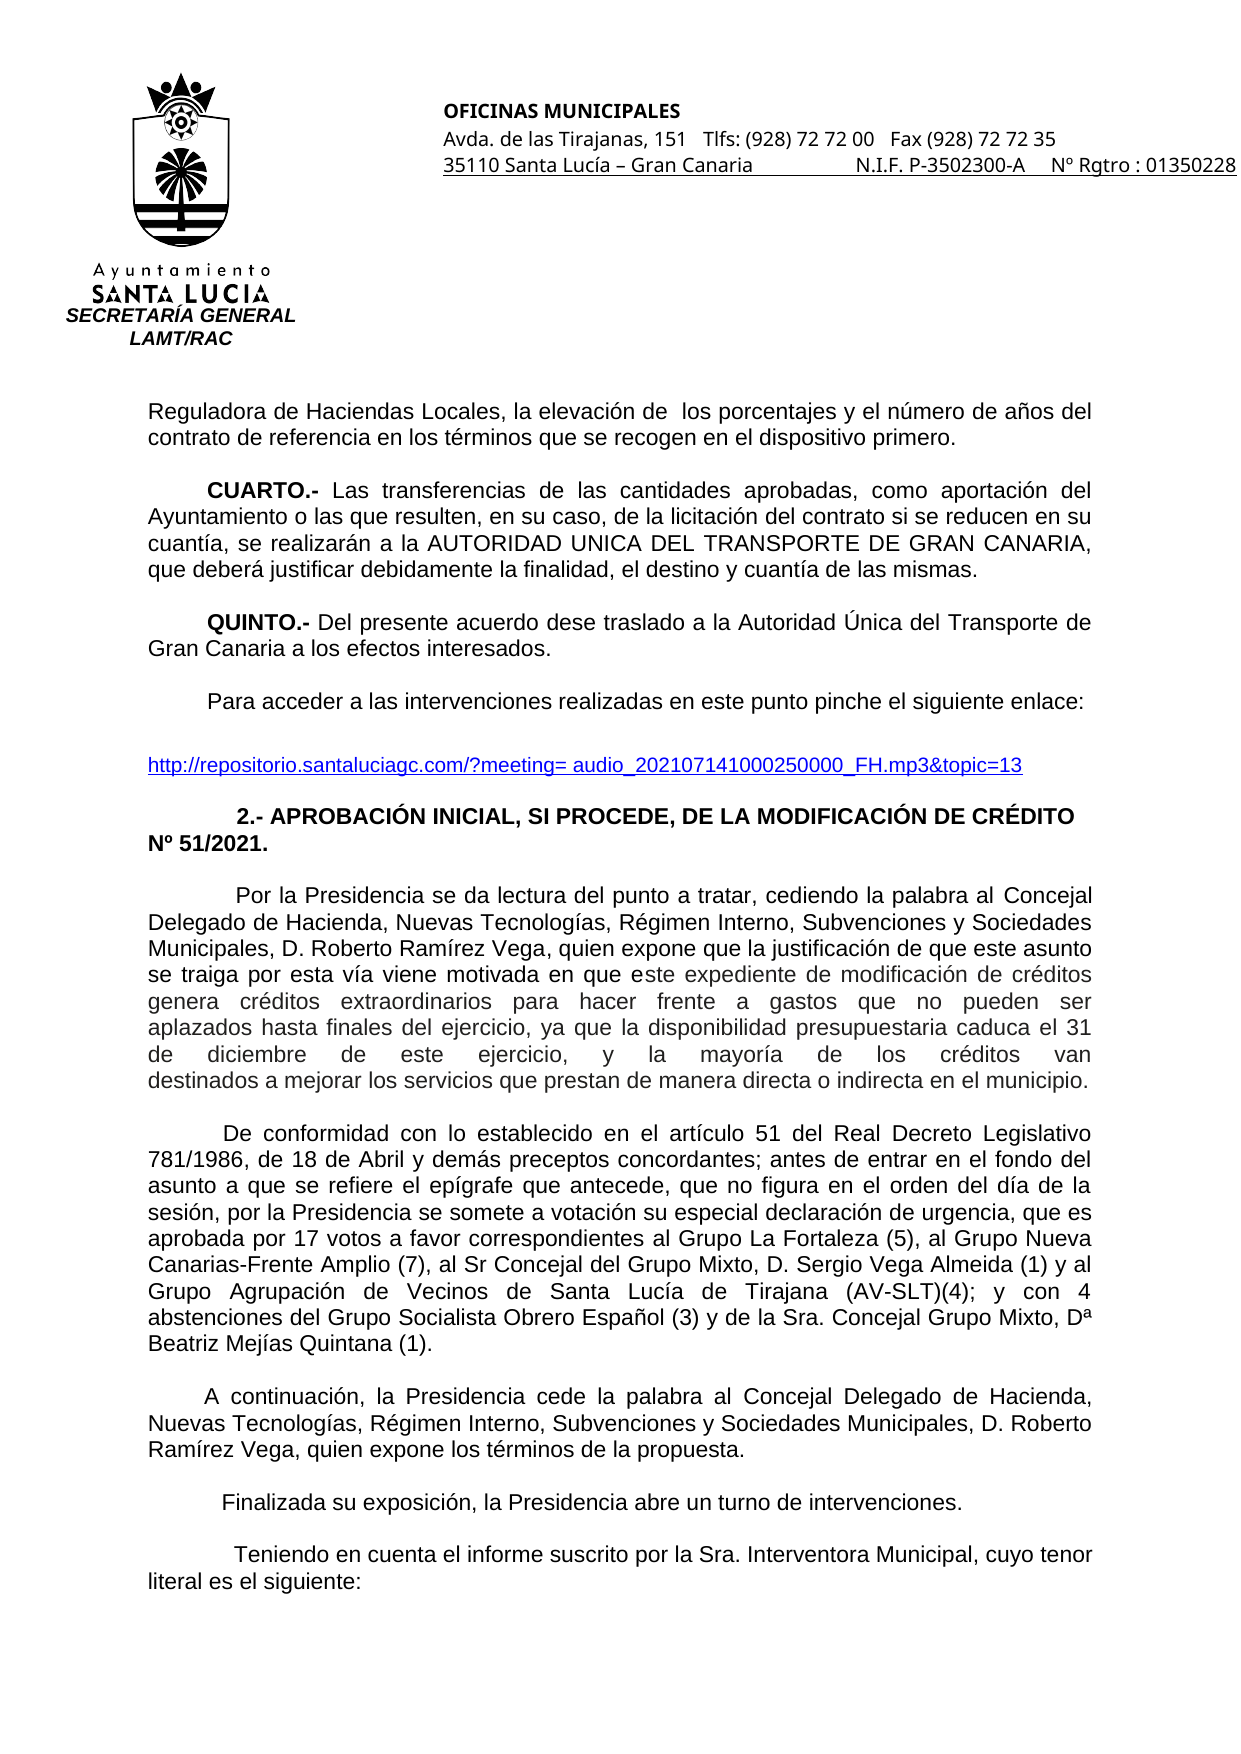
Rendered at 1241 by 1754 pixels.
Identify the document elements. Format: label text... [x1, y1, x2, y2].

text A continuación, la Presidencia cede la palabra al Concejal Delegado de Hacienda, Nuevas Tecnologías, Régimen Interno, Subvenciones y Sociedades Municipales, D. Roberto Ramírez Vega, quien expone los términos de la propuesta. [148, 1383, 1092, 1462]
text Para acceder a las intervenciones realizadas en este punto pinche el siguiente enlace: [148, 688, 1092, 714]
text http://repositorio.santaluciagc.com/?meeting= audio_202107141000250000_FH.mp3&topic=13 [148, 753, 1092, 777]
text Finalizada su exposición, la Presidencia abre un turno de intervenciones. [148, 1488, 1092, 1515]
text CUARTO.- Las transferencias de las cantidades aprobadas, como aportación del Ayuntamiento o las que resulten, en su caso, de la licitación del contrato si se reducen en su cuantía, se realizarán a la AUTORIDAD UNICA DEL TRANSPORTE DE GRAN CANARIA, que deberá justificar debidamente la finalidad, el destino y cuantía de las mismas. [148, 477, 1092, 582]
text Por la Presidencia se da lectura del punto a tratar, cediendo la palabra al Concejal Delegado de Hacienda, Nuevas Tecnologías, Régimen Interno, Subvenciones y Sociedades Municipales, D. Roberto Ramírez Vega, quien expone que la justificación de que este asunto se traiga por esta vía viene motivada en que este expediente de modificación de créditos genera créditos extraordinarios para hacer frente a gastos que no pueden ser aplazados hasta finales del ejercicio, ya que la disponibilidad presupuestaria caduca el 31 de diciembre de este ejercicio, y la mayoría de los créditos van destinados a mejorar los servicios que prestan de manera directa o indirecta en el municipio. [148, 882, 1092, 1093]
text 2.- APROBACIÓN INICIAL, SI PROCEDE, DE LA MODIFICACIÓN DE CRÉDITO Nº 51/2021. [148, 803, 1092, 856]
text QUINTO.- Del presente acuerdo dese traslado a la Autoridad Única del Transporte de Gran Canaria a los efectos interesados. [148, 609, 1092, 661]
text Reguladora de Haciendas Locales, la elevación de los porcentajes y el número de años del contrato de referencia en los términos que se recogen en el dispositivo primero. [148, 398, 1092, 451]
text De conformidad con lo establecido en el artículo 51 del Real Decreto Legislativo 781/1986, de 18 de Abril y demás preceptos concordantes; antes de entrar en el fondo del asunto a que se refiere el epígrafe que antecede, que no figura en el orden del día de la sesión, por la Presidencia se somete a votación su especial declaración de urgencia, que es aprobada por 17 votos a favor correspondientes al Grupo La Fortaleza (5), al Grupo Nueva Canarias-Frente Amplio (7), al Sr Concejal del Grupo Mixto, D. Sergio Vega Almeida (1) y al Grupo Agrupación de Vecinos de Santa Lucía de Tirajana (AV-SLT)(4); y con 4 abstenciones del Grupo Socialista Obrero Español (3) y de la Sra. Concejal Grupo Mixto, Dª Beatriz Mejías Quintana (1). [148, 1119, 1092, 1357]
text Teniendo en cuenta el informe suscrito por la Sra. Interventora Municipal, cuyo tenor literal es el siguiente: [148, 1541, 1092, 1594]
